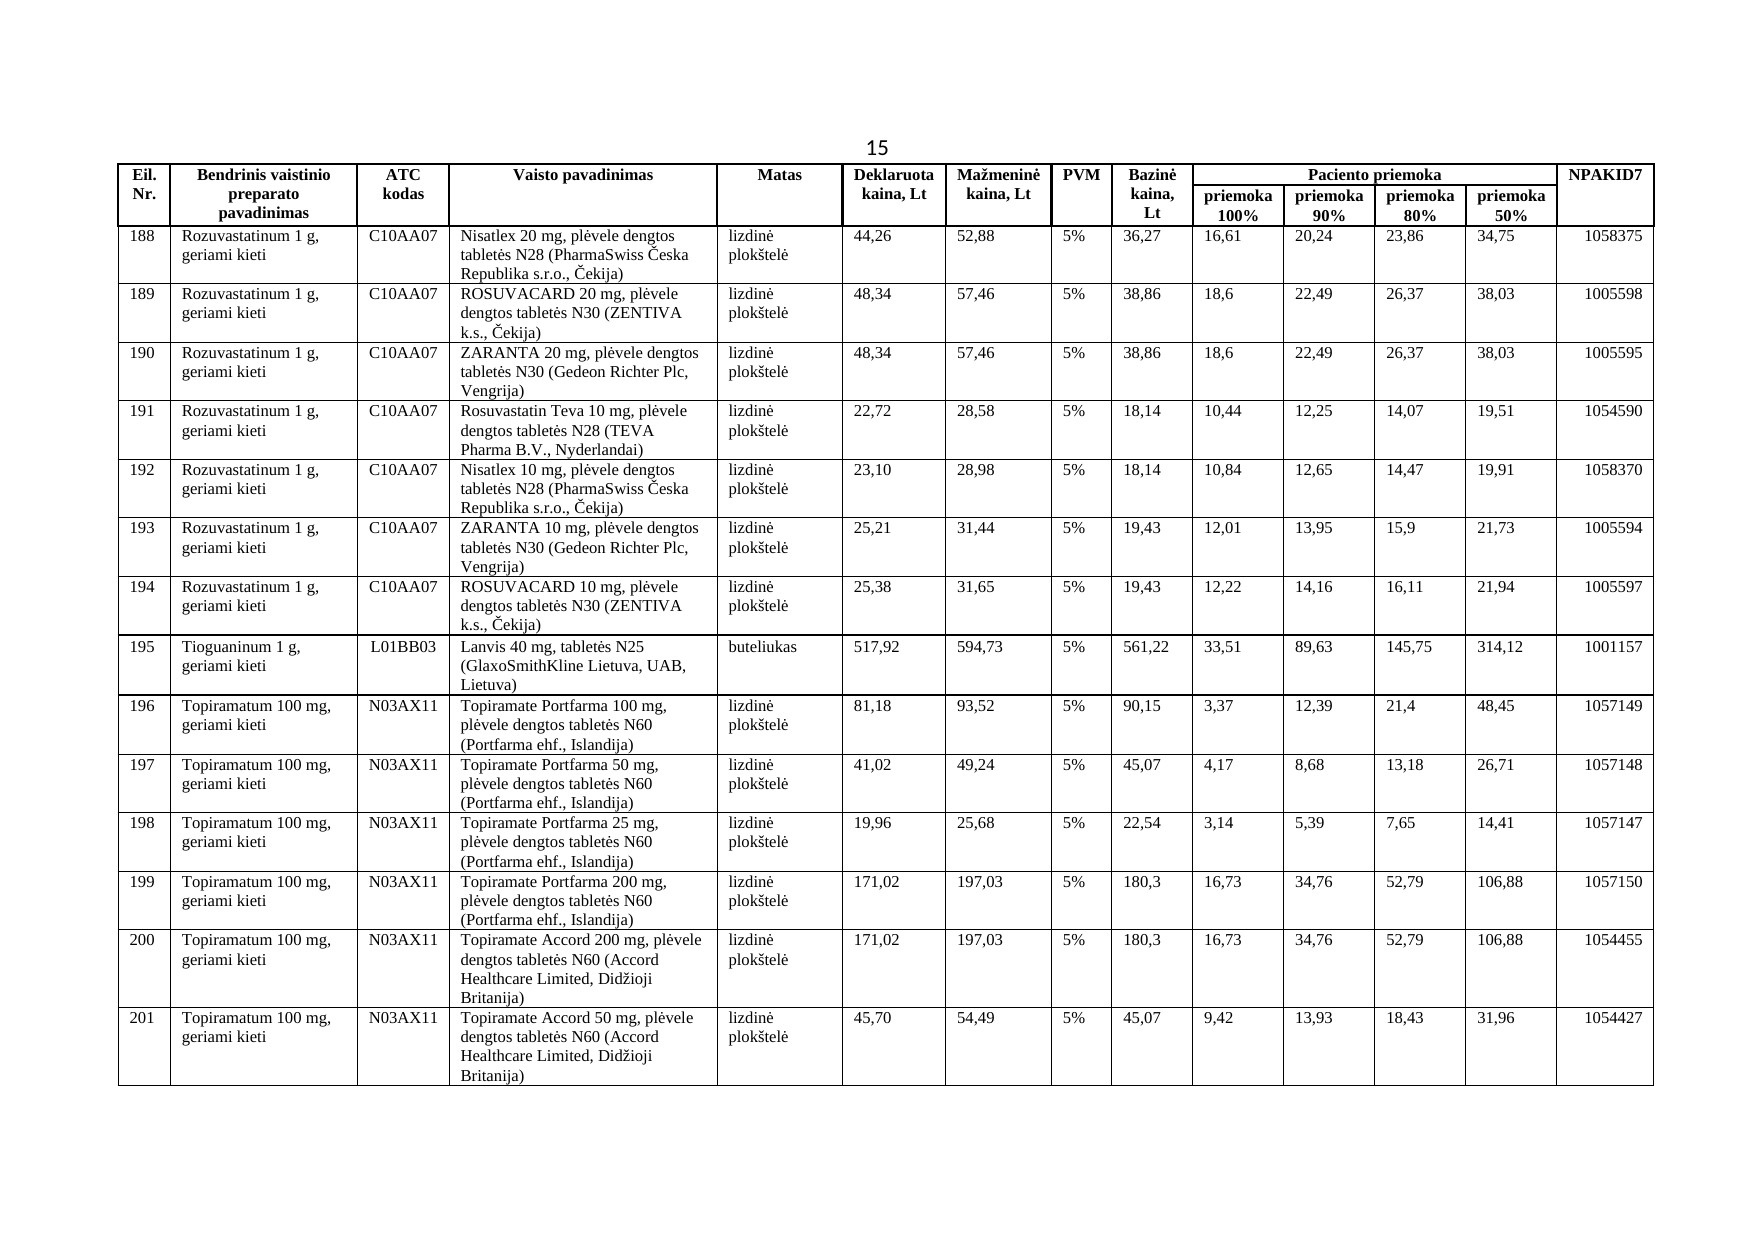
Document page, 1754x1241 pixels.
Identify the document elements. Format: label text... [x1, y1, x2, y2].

table_cell 1005595 [1557, 343, 1653, 400]
table_cell 25,68 [946, 813, 1051, 871]
table_cell C10AA07 [358, 577, 449, 634]
table_cell 10,44 [1193, 401, 1283, 459]
table_cell 57,46 [946, 343, 1051, 400]
table_cell 1005597 [1557, 577, 1653, 634]
table_cell Topiramate Accord 50 mg, plėvele dengtos tabletės N60 (Accord Healthcare Limited, Didžioji Britanija) [450, 1008, 717, 1084]
table_cell lizdinė plokštelė [718, 813, 842, 871]
table_cell 5% [1052, 636, 1111, 694]
table_cell 188 [119, 227, 170, 283]
table_cell 81,18 [843, 696, 945, 753]
table_cell 25,38 [843, 577, 945, 634]
table_cell 13,95 [1284, 518, 1374, 576]
table_cell 28,58 [946, 401, 1051, 459]
table_cell 191 [119, 401, 170, 459]
table_cell 5% [1052, 813, 1111, 871]
table_cell Topiramate Portfarma 25 mg, plėvele dengtos tabletės N60 (Portfarma ehf., Islandija) [450, 813, 717, 871]
table_cell 18,14 [1112, 401, 1192, 459]
table_cell 23,86 [1375, 227, 1465, 283]
table_cell 171,02 [843, 930, 945, 1007]
table_cell Rozuvastatinum 1 g, geriami kieti [171, 460, 357, 517]
table_cell Topiramate Accord 200 mg, plėvele dengtos tabletės N60 (Accord Healthcare Limited, Didžioji Britanija) [450, 930, 717, 1007]
table_cell Topiramatum 100 mg, geriami kieti [171, 1008, 357, 1084]
table_cell C10AA07 [358, 518, 449, 576]
table_cell 106,88 [1466, 872, 1556, 929]
table_cell lizdinė plokštelė [718, 284, 842, 342]
table_cell 28,98 [946, 460, 1051, 517]
table_cell 52,79 [1375, 930, 1465, 1007]
table_cell 12,22 [1193, 577, 1283, 634]
table_cell 25,21 [843, 518, 945, 576]
table_cell 1054590 [1557, 401, 1653, 459]
table_cell ZARANTA 20 mg, plėvele dengtos tabletės N30 (Gedeon Richter Plc, Vengrija) [450, 343, 717, 400]
table_cell 180,3 [1112, 930, 1192, 1007]
table_header Deklaruota kaina, Lt [844, 165, 945, 224]
table_cell lizdinė plokštelė [718, 401, 842, 459]
table_cell 33,51 [1193, 636, 1283, 694]
table_cell 19,91 [1466, 460, 1556, 517]
table_cell 18,43 [1375, 1008, 1465, 1084]
table_cell 34,75 [1466, 227, 1556, 283]
table_cell 12,25 [1284, 401, 1374, 459]
table_cell 19,43 [1112, 577, 1192, 634]
table_cell N03AX11 [358, 813, 449, 871]
table_cell Topiramatum 100 mg, geriami kieti [171, 696, 357, 753]
table_cell 21,73 [1466, 518, 1556, 576]
table_cell ROSUVACARD 10 mg, plėvele dengtos tabletės N30 (ZENTIVA k.s., Čekija) [450, 577, 717, 634]
table_cell 57,46 [946, 284, 1051, 342]
table_cell 44,26 [843, 227, 945, 283]
table_cell 10,84 [1193, 460, 1283, 517]
table_cell 9,42 [1193, 1008, 1283, 1084]
table_cell lizdinė plokštelė [718, 460, 842, 517]
table_cell 52,88 [946, 227, 1051, 283]
table_cell 22,49 [1284, 343, 1374, 400]
table_cell 21,94 [1466, 577, 1556, 634]
table_cell 23,10 [843, 460, 945, 517]
table_cell lizdinė plokštelė [718, 872, 842, 929]
table_cell 189 [119, 284, 170, 342]
table_cell 145,75 [1375, 636, 1465, 694]
table_header Eil. Nr. [119, 165, 169, 224]
table_cell 1058375 [1557, 227, 1653, 283]
table_cell 1005594 [1557, 518, 1653, 576]
table_cell 12,39 [1284, 696, 1374, 753]
table_cell Rozuvastatinum 1 g, geriami kieti [171, 401, 357, 459]
table_cell C10AA07 [358, 401, 449, 459]
table_cell 26,71 [1466, 755, 1556, 812]
table_cell Topiramate Portfarma 200 mg, plėvele dengtos tabletės N60 (Portfarma ehf., Islandija) [450, 872, 717, 929]
table_cell N03AX11 [358, 872, 449, 929]
table_cell 1057150 [1557, 872, 1653, 929]
table_cell 5% [1052, 930, 1111, 1007]
table_cell 48,34 [843, 284, 945, 342]
table_cell 45,07 [1112, 755, 1192, 812]
table_cell 5% [1052, 343, 1111, 400]
table_cell 171,02 [843, 872, 945, 929]
table_cell 5% [1052, 1008, 1111, 1084]
table_cell 16,73 [1193, 930, 1283, 1007]
table_cell Topiramatum 100 mg, geriami kieti [171, 755, 357, 812]
table_cell 13,93 [1284, 1008, 1374, 1084]
table_cell 38,86 [1112, 284, 1192, 342]
table_cell 20,24 [1284, 227, 1374, 283]
table_cell lizdinė plokštelė [718, 1008, 842, 1084]
table_cell Nisatlex 10 mg, plėvele dengtos tabletės N28 (PharmaSwiss Česka Republika s.r.o., Čekija) [450, 460, 717, 517]
table_cell 45,07 [1112, 1008, 1192, 1084]
table_cell 594,73 [946, 636, 1051, 694]
table_cell 14,41 [1466, 813, 1556, 871]
table_cell lizdinė plokštelė [718, 696, 842, 753]
table_cell buteliukas [718, 636, 842, 694]
table_cell 193 [119, 518, 170, 576]
table_cell 5% [1052, 401, 1111, 459]
table_cell C10AA07 [358, 343, 449, 400]
table_cell Rozuvastatinum 1 g, geriami kieti [171, 577, 357, 634]
table_cell lizdinė plokštelė [718, 227, 842, 283]
table_cell 34,76 [1284, 872, 1374, 929]
table_cell 13,18 [1375, 755, 1465, 812]
table_cell 54,49 [946, 1008, 1051, 1084]
table_cell L01BB03 [358, 636, 449, 694]
table_cell 18,6 [1193, 343, 1283, 400]
table_cell 1057147 [1557, 813, 1653, 871]
table_cell 1054455 [1557, 930, 1653, 1007]
table_cell 16,73 [1193, 872, 1283, 929]
table_cell 52,79 [1375, 872, 1465, 929]
table_cell N03AX11 [358, 1008, 449, 1084]
table_cell 3,14 [1193, 813, 1283, 871]
table_cell 5,39 [1284, 813, 1374, 871]
table_cell 26,37 [1375, 343, 1465, 400]
table_cell ROSUVACARD 20 mg, plėvele dengtos tabletės N30 (ZENTIVA k.s., Čekija) [450, 284, 717, 342]
table_cell Nisatlex 20 mg, plėvele dengtos tabletės N28 (PharmaSwiss Česka Republika s.r.o., Čekija) [450, 227, 717, 283]
table_cell Topiramatum 100 mg, geriami kieti [171, 930, 357, 1007]
table_cell 19,96 [843, 813, 945, 871]
table_cell 5% [1052, 577, 1111, 634]
table_cell Rozuvastatinum 1 g, geriami kieti [171, 284, 357, 342]
table_cell 5% [1052, 696, 1111, 753]
table_cell 15,9 [1375, 518, 1465, 576]
table_cell 19,43 [1112, 518, 1192, 576]
table_cell N03AX11 [358, 930, 449, 1007]
table_cell Topiramatum 100 mg, geriami kieti [171, 813, 357, 871]
table_cell 517,92 [843, 636, 945, 694]
table_cell 31,44 [946, 518, 1051, 576]
table_cell 22,49 [1284, 284, 1374, 342]
table_cell 5% [1052, 755, 1111, 812]
table_cell 201 [119, 1008, 170, 1084]
table_cell 198 [119, 813, 170, 871]
table_cell lizdinė plokštelė [718, 518, 842, 576]
table_cell 49,24 [946, 755, 1051, 812]
table_cell 45,70 [843, 1008, 945, 1084]
table_cell 26,37 [1375, 284, 1465, 342]
table_header Bendrinis vaistinio preparato pavadinimas [171, 165, 356, 224]
table_cell lizdinė plokštelė [718, 577, 842, 634]
table_cell 21,4 [1375, 696, 1465, 753]
table_cell 38,03 [1466, 284, 1556, 342]
table_cell 314,12 [1466, 636, 1556, 694]
table_cell 180,3 [1112, 872, 1192, 929]
table_cell 16,11 [1375, 577, 1465, 634]
table_cell 14,16 [1284, 577, 1374, 634]
table_cell 1057149 [1557, 696, 1653, 753]
table_cell Lanvis 40 mg, tabletės N25 (GlaxoSmithKline Lietuva, UAB, Lietuva) [450, 636, 717, 694]
table_cell C10AA07 [358, 460, 449, 517]
table_cell 22,54 [1112, 813, 1192, 871]
table_cell 12,01 [1193, 518, 1283, 576]
table_cell 18,6 [1193, 284, 1283, 342]
table_cell N03AX11 [358, 755, 449, 812]
table_cell priemoka 100% [1194, 186, 1283, 224]
table_header PVM [1053, 165, 1111, 224]
table_cell 5% [1052, 284, 1111, 342]
table_cell 1001157 [1557, 636, 1653, 694]
table_cell 93,52 [946, 696, 1051, 753]
table_cell lizdinė plokštelė [718, 930, 842, 1007]
table_header NPAKID7 [1558, 165, 1653, 224]
table_cell Topiramate Portfarma 100 mg, plėvele dengtos tabletės N60 (Portfarma ehf., Islandija) [450, 696, 717, 753]
table_cell priemoka 50% [1467, 186, 1556, 224]
table_cell 48,34 [843, 343, 945, 400]
table_cell 5% [1052, 518, 1111, 576]
table_header Bazinė kaina, Lt [1113, 165, 1192, 224]
table_cell 41,02 [843, 755, 945, 812]
table_cell 48,45 [1466, 696, 1556, 753]
table_cell Rozuvastatinum 1 g, geriami kieti [171, 343, 357, 400]
table_cell 197,03 [946, 872, 1051, 929]
table_cell 199 [119, 872, 170, 929]
table_cell 1005598 [1557, 284, 1653, 342]
table_cell 106,88 [1466, 930, 1556, 1007]
table_header ATC kodas [358, 165, 448, 224]
table_cell 7,65 [1375, 813, 1465, 871]
table_cell Topiramatum 100 mg, geriami kieti [171, 872, 357, 929]
table_cell 19,51 [1466, 401, 1556, 459]
table_header Mažmeninė kaina, Lt [947, 165, 1050, 224]
table_cell 197,03 [946, 930, 1051, 1007]
table_cell lizdinė plokštelė [718, 343, 842, 400]
table_cell 5% [1052, 227, 1111, 283]
table_cell 34,76 [1284, 930, 1374, 1007]
table_cell 190 [119, 343, 170, 400]
table_cell ZARANTA 10 mg, plėvele dengtos tabletės N30 (Gedeon Richter Plc, Vengrija) [450, 518, 717, 576]
table_cell 5% [1052, 872, 1111, 929]
table_cell 18,14 [1112, 460, 1192, 517]
table_cell 22,72 [843, 401, 945, 459]
table_cell 8,68 [1284, 755, 1374, 812]
table_cell 195 [119, 636, 170, 694]
table_header Vaisto pavadinimas [450, 165, 716, 224]
table_cell lizdinė plokštelė [718, 755, 842, 812]
table_cell 4,17 [1193, 755, 1283, 812]
table_cell 1057148 [1557, 755, 1653, 812]
table_cell 31,96 [1466, 1008, 1556, 1084]
table_cell 38,03 [1466, 343, 1556, 400]
table_cell Tioguaninum 1 g, geriami kieti [171, 636, 357, 694]
table_cell 192 [119, 460, 170, 517]
table_cell 5% [1052, 460, 1111, 517]
table_cell C10AA07 [358, 227, 449, 283]
table_cell priemoka 80% [1376, 186, 1465, 224]
table_cell N03AX11 [358, 696, 449, 753]
table_cell 16,61 [1193, 227, 1283, 283]
table_cell 90,15 [1112, 696, 1192, 753]
table_cell 197 [119, 755, 170, 812]
table_cell Topiramate Portfarma 50 mg, plėvele dengtos tabletės N60 (Portfarma ehf., Islandija) [450, 755, 717, 812]
table_cell 14,07 [1375, 401, 1465, 459]
table_cell 1058370 [1557, 460, 1653, 517]
table_cell 194 [119, 577, 170, 634]
table_cell 561,22 [1112, 636, 1192, 694]
table_cell 31,65 [946, 577, 1051, 634]
table_cell priemoka 90% [1285, 186, 1374, 224]
table_cell 200 [119, 930, 170, 1007]
table_cell Rozuvastatinum 1 g, geriami kieti [171, 518, 357, 576]
table_cell Rosuvastatin Teva 10 mg, plėvele dengtos tabletės N28 (TEVA Pharma B.V., Nyderlandai) [450, 401, 717, 459]
table_header Matas [718, 165, 841, 224]
table_header Paciento priemoka [1194, 165, 1556, 184]
table_cell 196 [119, 696, 170, 753]
table_cell C10AA07 [358, 284, 449, 342]
table_cell 14,47 [1375, 460, 1465, 517]
table_cell 38,86 [1112, 343, 1192, 400]
table_cell Rozuvastatinum 1 g, geriami kieti [171, 227, 357, 283]
table_cell 3,37 [1193, 696, 1283, 753]
table_cell 89,63 [1284, 636, 1374, 694]
table_cell 36,27 [1112, 227, 1192, 283]
table_cell 1054427 [1557, 1008, 1653, 1084]
table_cell 12,65 [1284, 460, 1374, 517]
